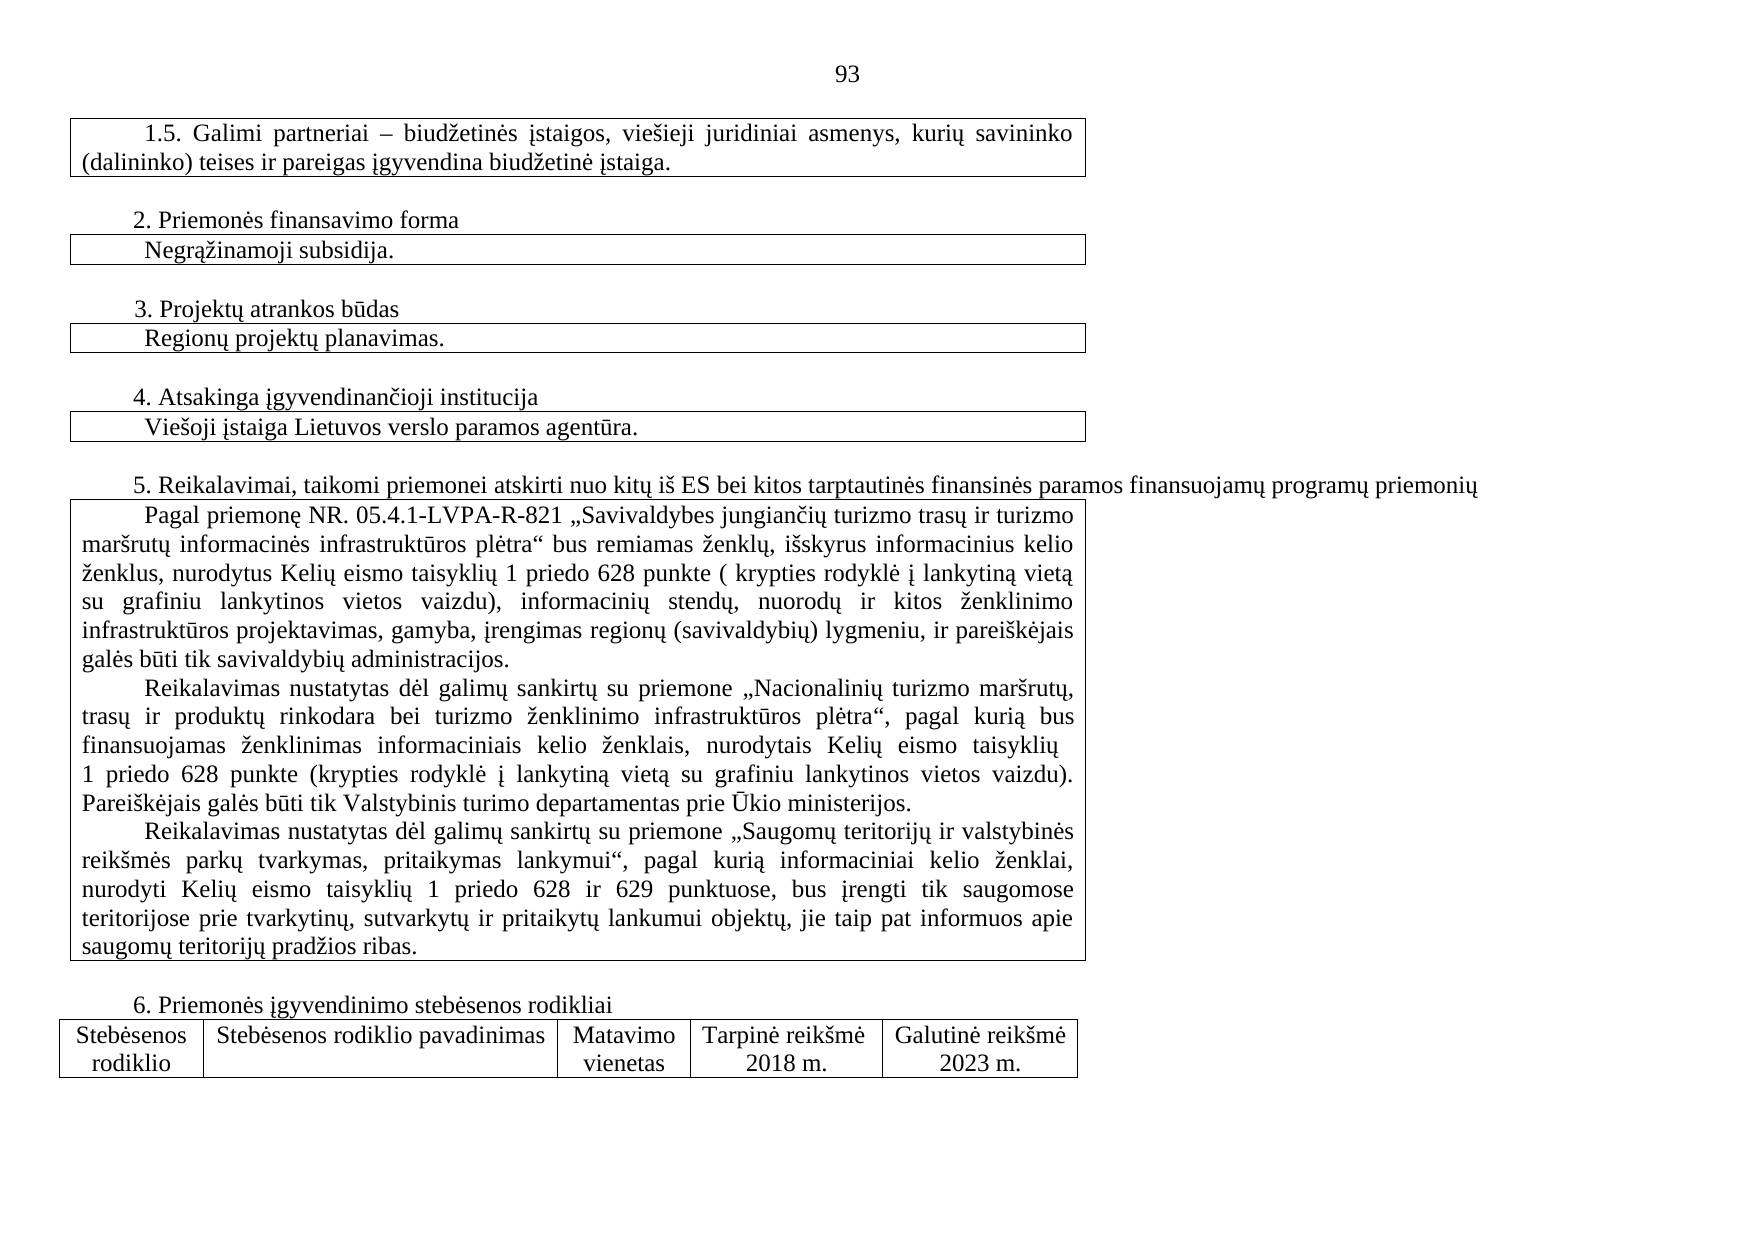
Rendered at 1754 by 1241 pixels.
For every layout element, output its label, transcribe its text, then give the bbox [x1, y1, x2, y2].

table_header Tarpinė reikšmė 2018 m. [691, 1020, 882, 1077]
table_header Viešoji įstaiga Lietuvos verslo paramos agentūra. [71, 412, 1085, 441]
table_header Stebėsenos rodiklio [60, 1020, 203, 1077]
table_cell 1.5. Galimi partneriai – biudžetinės įstaigos, viešieji juridiniai asmenys, kurių savininko (dalininko) teises ir pareigas įgyvendina biudžetinė įstaiga. [71, 119, 1085, 176]
table_header Matavimo vienetas [558, 1020, 690, 1077]
text 6. Priemonės įgyvendinimo stebėsenos rodikliai [59, 990, 1636, 1019]
table_header Negrąžinamoji subsidija. [71, 235, 1085, 264]
text 4. Atsakinga įgyvendinančioji institucija [59, 382, 1636, 411]
text 3. Projektų atrankos būdas [134, 294, 1636, 322]
table_header Regionų projektų planavimas. [71, 324, 1085, 352]
text 2. Priemonės finansavimo forma [133, 205, 1636, 234]
table_header Pagal priemonę NR. 05.4.1-LVPA-R-821 „Savivaldybes jungiančių turizmo trasų ir turizmo maršrutų informacinės infrastruktūros plėtra“ bus remiamas ženklų, išskyrus informacinius kelio ženklus, nurodytus Kelių eismo taisyklių 1 priedo 628 punkte ( krypties rodyklė į lankytiną vietą su grafiniu lankytinos vietos vaizdu), informacinių stendų, nuorodų ir kitos ženklinimo infrastruktūros projektavimas, gamyba, įrengimas regionų (savivaldybių) lygmeniu, ir pareiškėjais galės būti tik savivaldybių administracijos. Reikalavimas nustatytas dėl galimų sankirtų su priemone „Nacionalinių turizmo maršrutų, trasų ir produktų rinkodara bei turizmo ženklinimo infrastruktūros plėtra“, pagal kurią bus finansuojamas ženklinimas informaciniais kelio ženklais, nurodytais Kelių eismo taisyklių 1 priedo 628 punkte (krypties rodyklė į lankytiną vietą su grafiniu lankytinos vietos vaizdu). Pareiškėjais galės būti tik Valstybinis turimo departamentas prie Ūkio ministerijos. Reikalavimas nustatytas dėl galimų sankirtų su priemone „Saugomų teritorijų ir valstybinės reikšmės parkų tvarkymas, pritaikymas lankymui“, pagal kurią informaciniai kelio ženklai, nurodyti Kelių eismo taisyklių 1 priedo 628 ir 629 punktuose, bus įrengti tik saugomose teritorijose prie tvarkytinų, sutvarkytų ir pritaikytų lankumui objektų, jie taip pat informuos apie saugomų teritorijų pradžios ribas. [71, 500, 1085, 960]
table_header Stebėsenos rodiklio pavadinimas [204, 1020, 557, 1077]
text 5. Reikalavimai, taikomi priemonei atskirti nuo kitų iš ES bei kitos tarptautinės finansinės paramos finansuojamų programų priemonių [59, 470, 1636, 499]
table_header Galutinė reikšmė 2023 m. [883, 1020, 1077, 1077]
